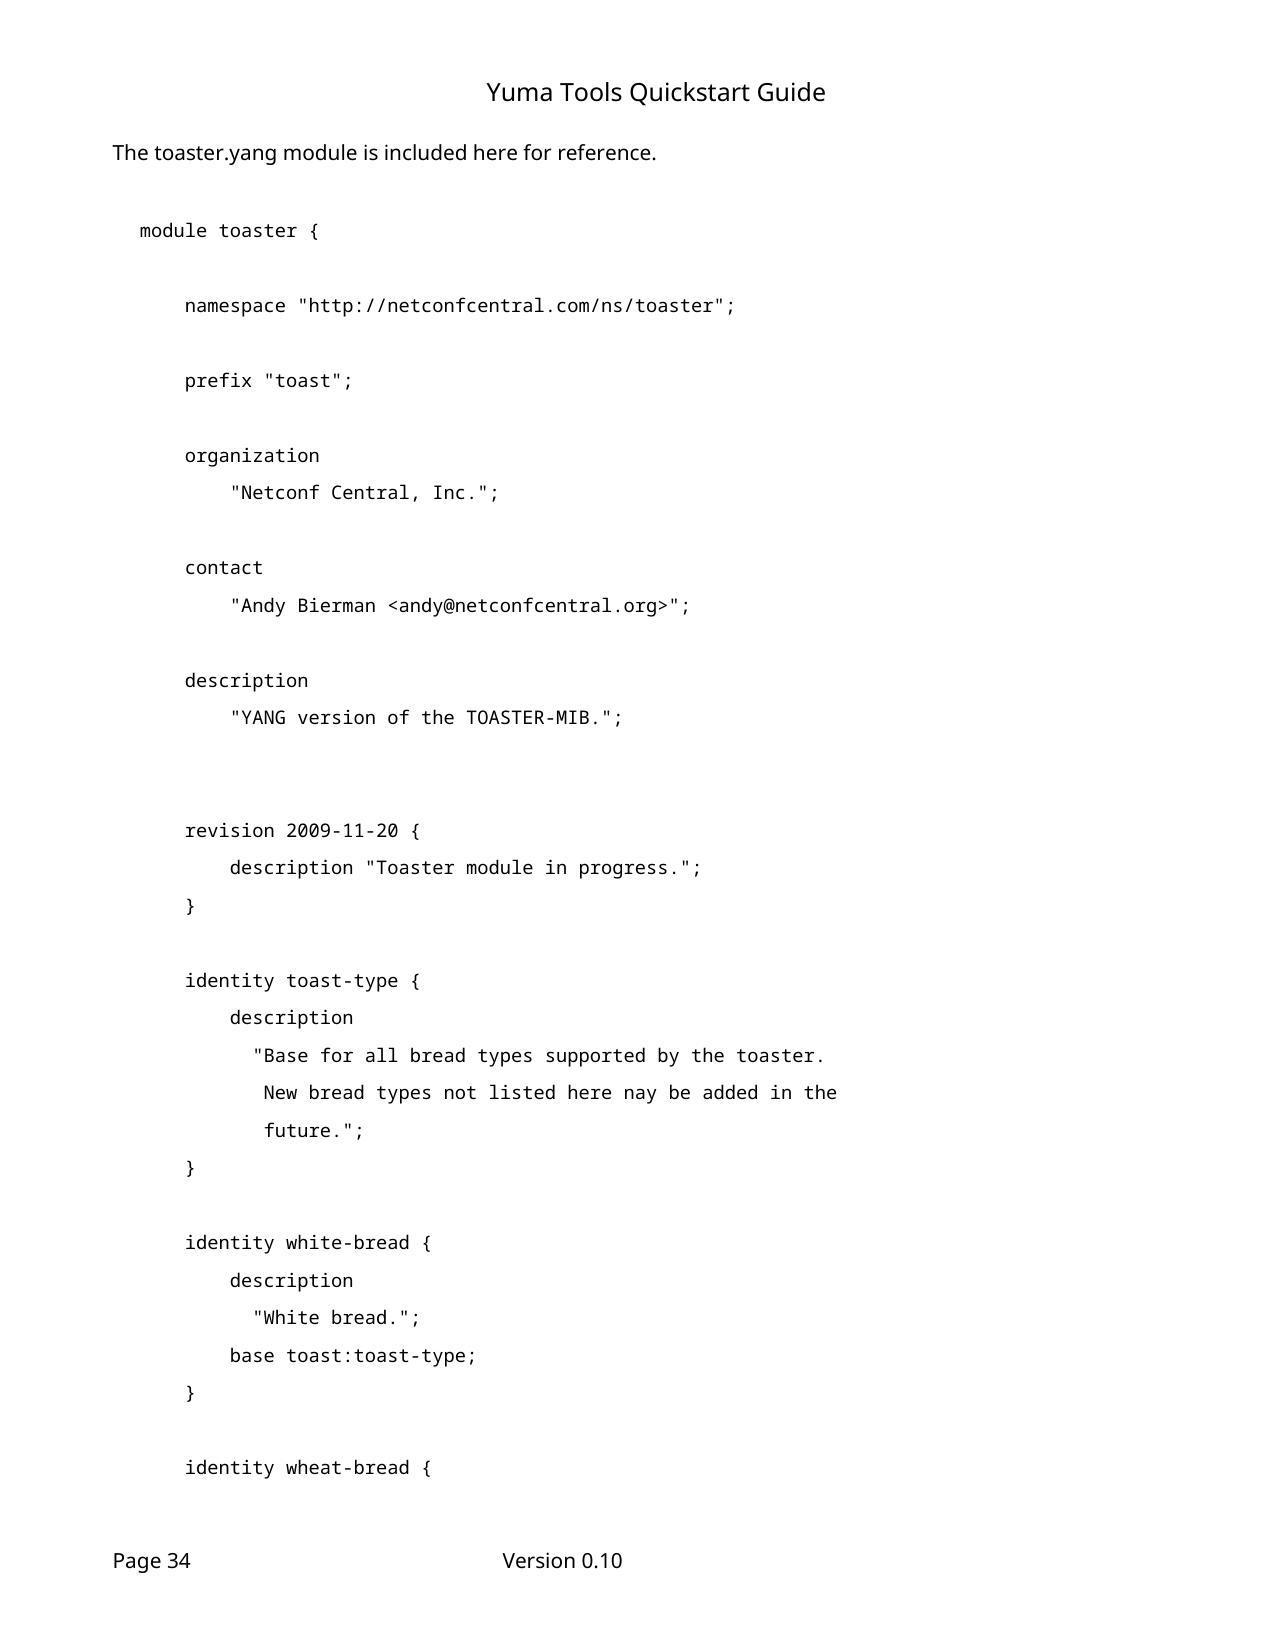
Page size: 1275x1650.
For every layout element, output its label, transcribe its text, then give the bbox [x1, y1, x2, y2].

text future."; [139, 1117, 1200, 1142]
text base toast:toast-type; [139, 1342, 1200, 1367]
text } [139, 892, 1200, 917]
text } [139, 1154, 1200, 1180]
text contact [139, 554, 1200, 580]
text "Netconf Central, Inc."; [139, 479, 1200, 505]
text description "Toaster module in progress."; [139, 854, 1200, 880]
text identity toast-type { [139, 967, 1200, 992]
text description [139, 1004, 1200, 1030]
text description [139, 667, 1200, 692]
text identity white-bread { [139, 1229, 1200, 1255]
text "White bread."; [139, 1304, 1200, 1330]
text New bread types not listed here nay be added in the [139, 1079, 1200, 1105]
text prefix "toast"; [139, 367, 1200, 392]
text "YANG version of the TOASTER-MIB."; [139, 704, 1200, 730]
text "Andy Bierman <andy@netconfcentral.org>"; [139, 592, 1200, 617]
text "Base for all bread types supported by the toaster. [139, 1042, 1200, 1067]
text identity wheat-bread { [139, 1454, 1200, 1480]
text organization [139, 442, 1200, 467]
text module toaster { [139, 217, 1200, 242]
text revision 2009-11-20 { [139, 817, 1200, 842]
text The toaster.yang module is included here for reference. [112, 138, 1200, 167]
text } [139, 1379, 1200, 1405]
text description [139, 1267, 1200, 1292]
text namespace "http://netconfcentral.com/ns/toaster"; [139, 292, 1200, 317]
